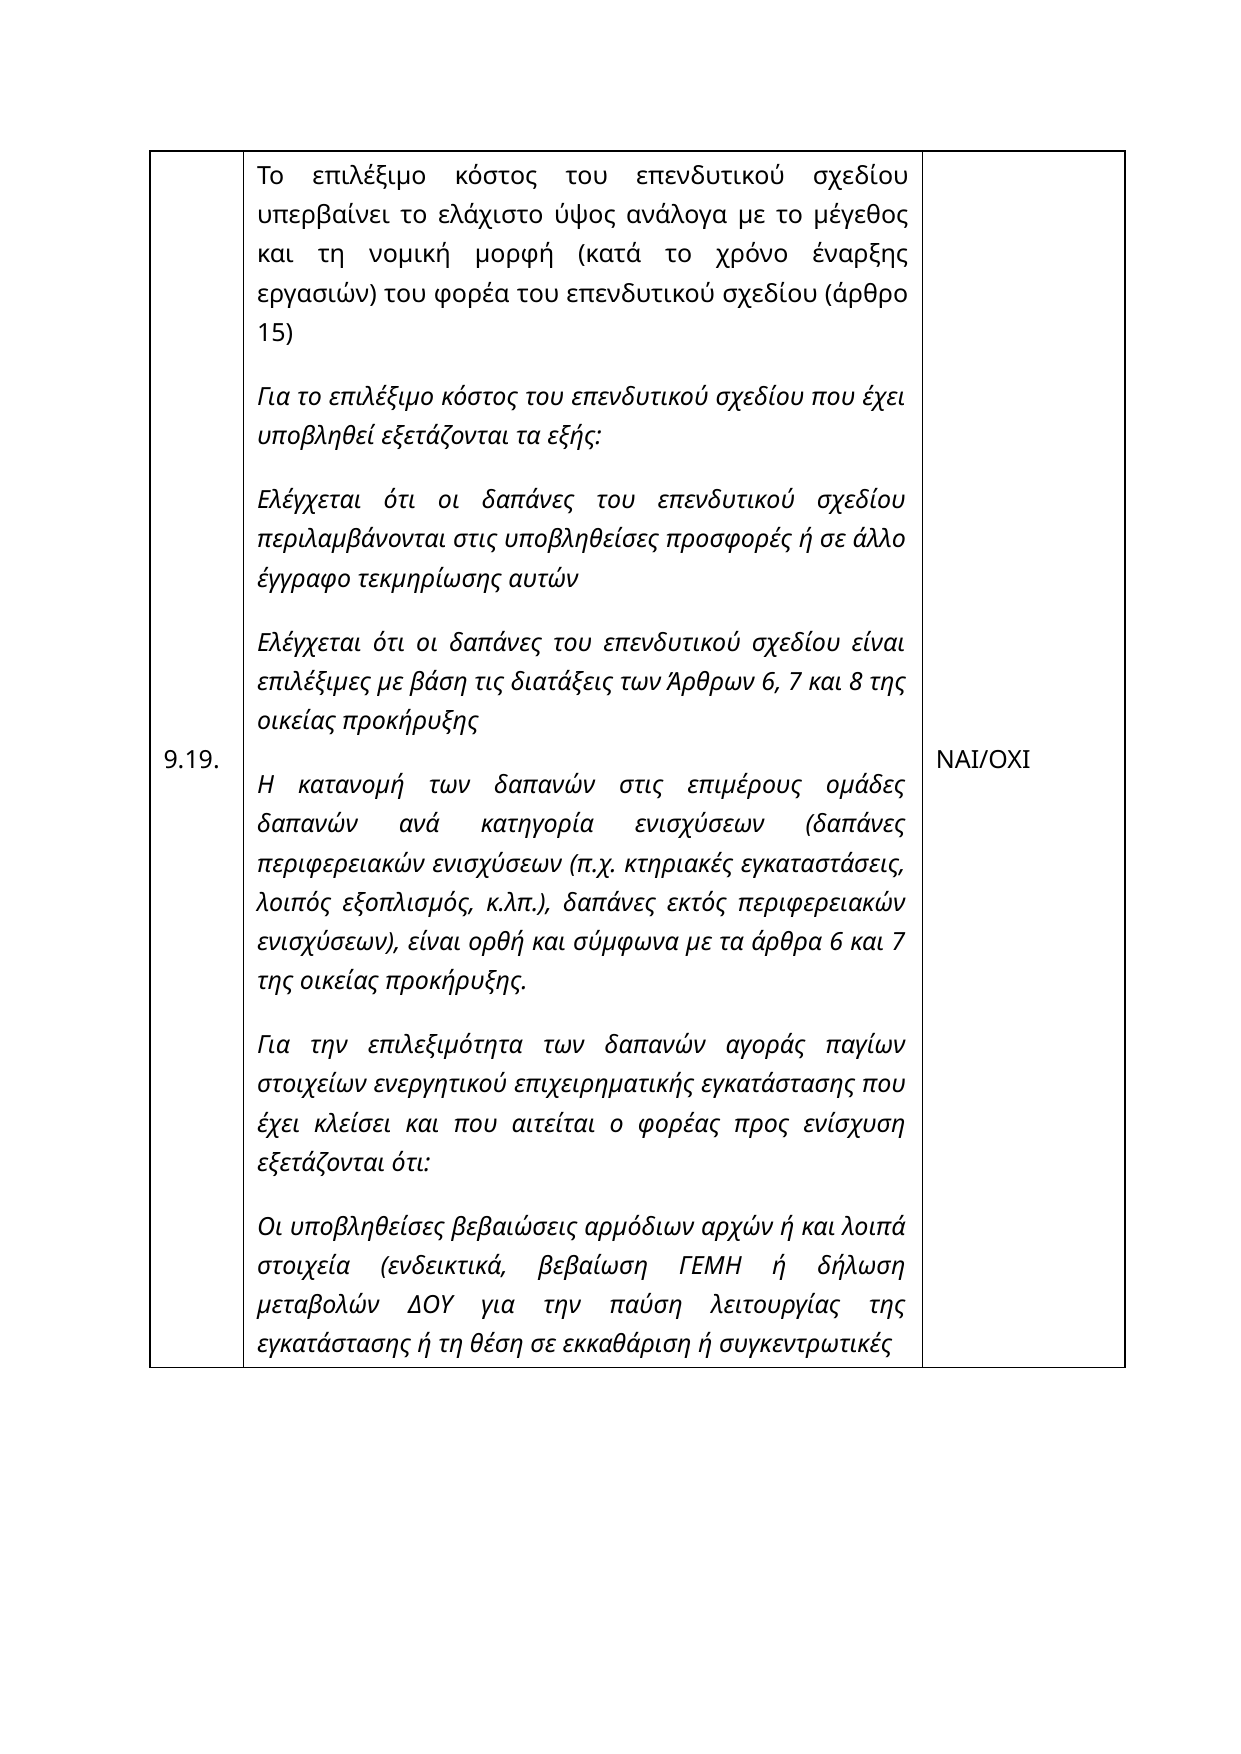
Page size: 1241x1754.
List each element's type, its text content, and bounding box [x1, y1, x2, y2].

table_cell 9.19. [151, 152, 243, 1366]
table_cell ΝΑΙ/ΟΧΙ [923, 152, 1124, 1366]
table_cell Το επιλέξιμο κόστος του επενδυτικού σχεδίου υπερβαίνει το ελάχιστο ύψος ανάλογα με το μέγεθος και τη νομική μορφή (κατά το χρόνο έναρξης εργασιών) του φορέα του επενδυτικού σχεδίου (άρθρο 15) Για το επιλέξιμο κόστος του επενδυτικού σχεδίου που έχει υποβληθεί εξετάζονται τα εξής: Ελέγχεται ότι οι δαπάνες του επενδυτικού σχεδίου περιλαμβάνονται στις υποβληθείσες προσφορές ή σε άλλο έγγραφο τεκμηρίωσης αυτών Ελέγχεται ότι οι δαπάνες του επενδυτικού σχεδίου είναι επιλέξιμες με βάση τις διατάξεις των Άρθρων 6, 7 και 8 της οικείας προκήρυξης Η κατανομή των δαπανών στις επιμέρους ομάδες δαπανών ανά κατηγορία ενισχύσεων (δαπάνες περιφερειακών ενισχύσεων (π.χ. κτηριακές εγκαταστάσεις, λοιπός εξοπλισμός, κ.λπ.), δαπάνες εκτός περιφερειακών ενισχύσεων), είναι ορθή και σύμφωνα με τα άρθρα 6 και 7 της οικείας προκήρυξης. Για την επιλεξιμότητα των δαπανών αγοράς παγίων στοιχείων ενεργητικού επιχειρηματικής εγκατάστασης που έχει κλείσει και που αιτείται ο φορέας προς ενίσχυση εξετάζονται ότι: Οι υποβληθείσες βεβαιώσεις αρμόδιων αρχών ή και λοιπά στοιχεία (ενδεικτικά, βεβαίωση ΓΕΜΗ ή δήλωση μεταβολών ΔΟΥ για την παύση λειτουργίας της εγκατάστασης ή τη θέση σε εκκαθάριση ή συγκεντρωτικές [244, 152, 922, 1366]
